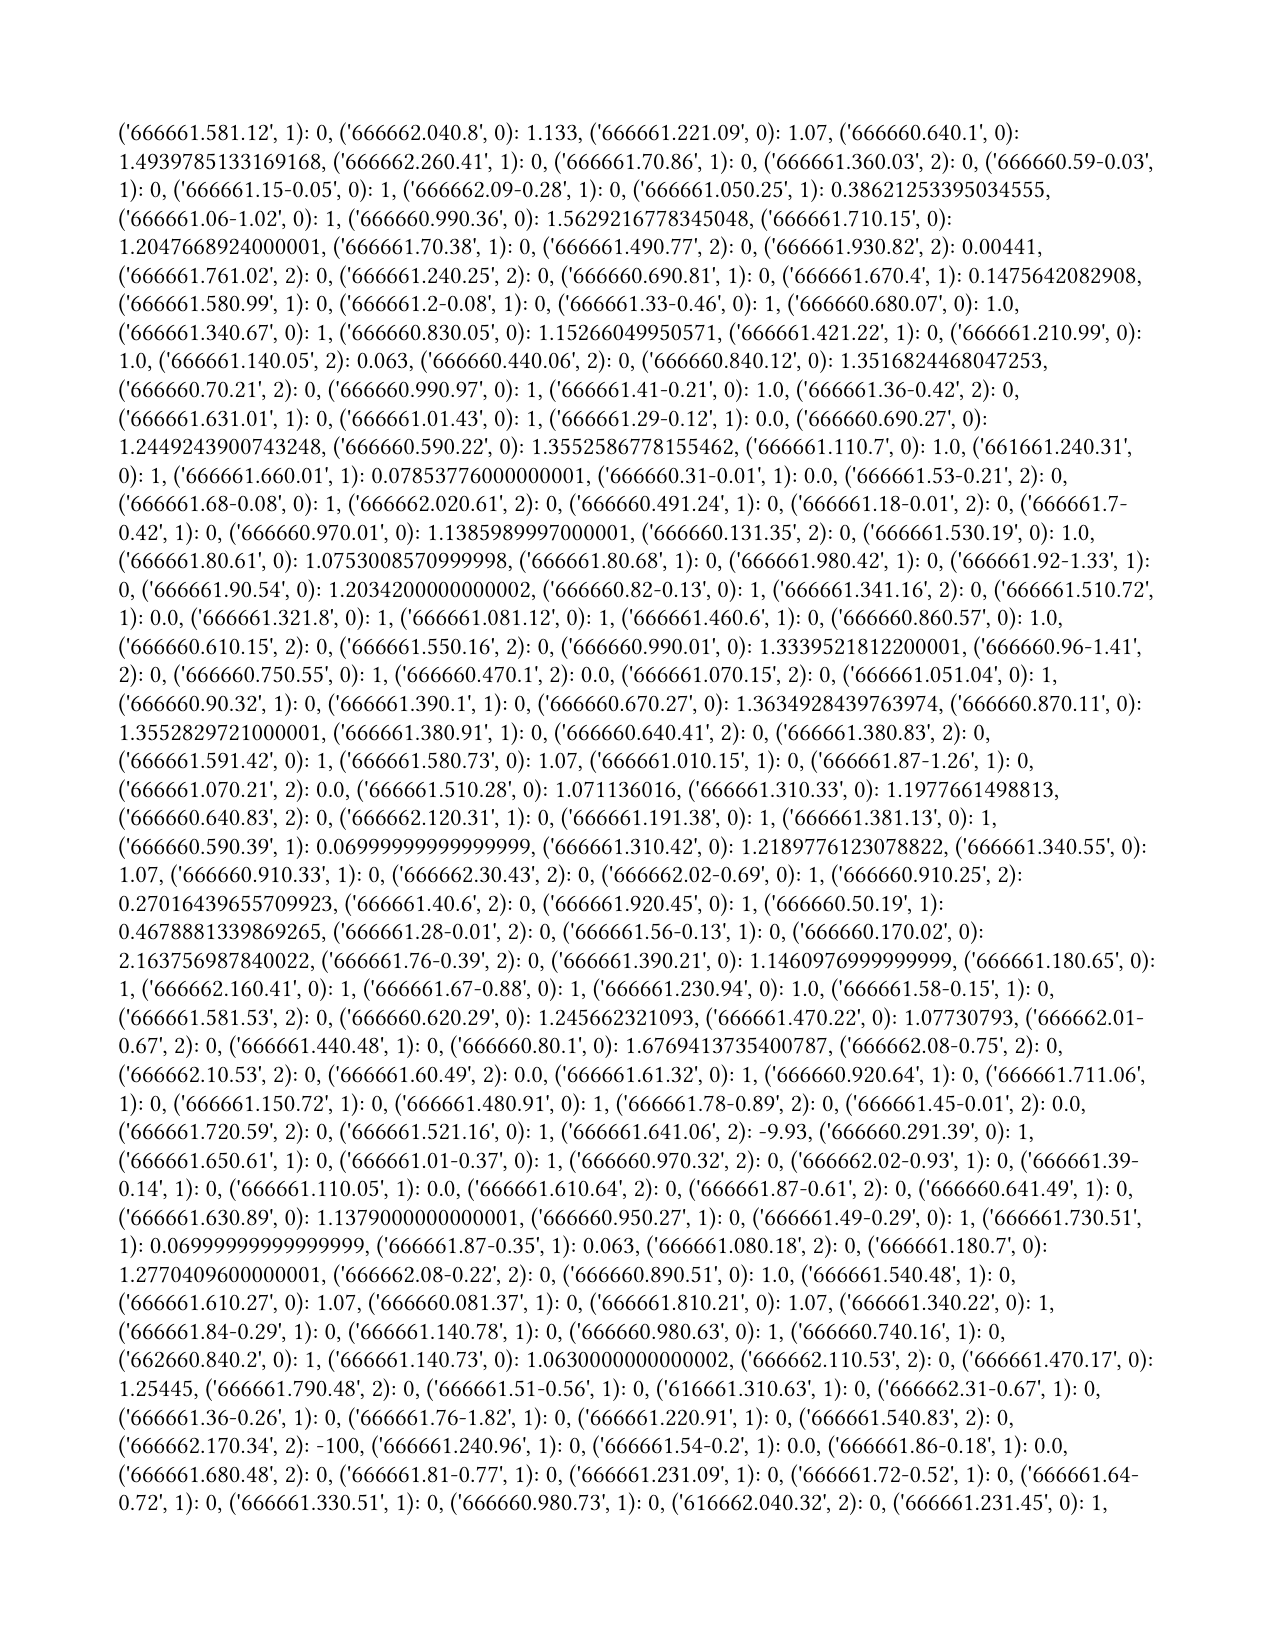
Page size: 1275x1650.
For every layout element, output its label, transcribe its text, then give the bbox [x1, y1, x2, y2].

text ('666661.581.12', 1): 0, ('666662.040.8', 0): 1.133, ('666661.221.09', 0): 1.07, ('666660.640.1', 0): 1.4939785133169168, ('666662.260.41', 1): 0, ('666661.70.86', 1): 0, ('666661.360.03', 2): 0, ('666660.59-0.03', 1): 0, ('666661.15-0.05', 0): 1, ('666662.09-0.28', 1): 0, ('666661.050.25', 1): 0.38621253395034555, ('666661.06-1.02', 0): 1, ('666660.990.36', 0): 1.5629216778345048, ('666661.710.15', 0): 1.2047668924000001, ('666661.70.38', 1): 0, ('666661.490.77', 2): 0, ('666661.930.82', 2): 0.00441, ('666661.761.02', 2): 0, ('666661.240.25', 2): 0, ('666660.690.81', 1): 0, ('666661.670.4', 1): 0.1475642082908, ('666661.580.99', 1): 0, ('666661.2-0.08', 1): 0, ('666661.33-0.46', 0): 1, ('666660.680.07', 0): 1.0, ('666661.340.67', 0): 1, ('666660.830.05', 0): 1.15266049950571, ('666661.421.22', 1): 0, ('666661.210.99', 0): 1.0, ('666661.140.05', 2): 0.063, ('666660.440.06', 2): 0, ('666660.840.12', 0): 1.3516824468047253, ('666660.70.21', 2): 0, ('666660.990.97', 0): 1, ('666661.41-0.21', 0): 1.0, ('666661.36-0.42', 2): 0, ('666661.631.01', 1): 0, ('666661.01.43', 0): 1, ('666661.29-0.12', 1): 0.0, ('666660.690.27', 0): 1.2449243900743248, ('666660.590.22', 0): 1.3552586778155462, ('666661.110.7', 0): 1.0, ('661661.240.31', 0): 1, ('666661.660.01', 1): 0.07853776000000001, ('666660.31-0.01', 1): 0.0, ('666661.53-0.21', 2): 0, ('666661.68-0.08', 0): 1, ('666662.020.61', 2): 0, ('666660.491.24', 1): 0, ('666661.18-0.01', 2): 0, ('666661.7-0.42', 1): 0, ('666660.970.01', 0): 1.1385989997000001, ('666660.131.35', 2): 0, ('666661.530.19', 0): 1.0, ('666661.80.61', 0): 1.0753008570999998, ('666661.80.68', 1): 0, ('666661.980.42', 1): 0, ('666661.92-1.33', 1): 0, ('666661.90.54', 0): 1.2034200000000002, ('666660.82-0.13', 0): 1, ('666661.341.16', 2): 0, ('666661.510.72', 1): 0.0, ('666661.321.8', 0): 1, ('666661.081.12', 0): 1, ('666661.460.6', 1): 0, ('666660.860.57', 0): 1.0, ('666660.610.15', 2): 0, ('666661.550.16', 2): 0, ('666660.990.01', 0): 1.3339521812200001, ('666660.96-1.41', 2): 0, ('666660.750.55', 0): 1, ('666660.470.1', 2): 0.0, ('666661.070.15', 2): 0, ('666661.051.04', 0): 1, ('666660.90.32', 1): 0, ('666661.390.1', 1): 0, ('666660.670.27', 0): 1.3634928439763974, ('666660.870.11', 0): 1.3552829721000001, ('666661.380.91', 1): 0, ('666660.640.41', 2): 0, ('666661.380.83', 2): 0, ('666661.591.42', 0): 1, ('666661.580.73', 0): 1.07, ('666661.010.15', 1): 0, ('666661.87-1.26', 1): 0, ('666661.070.21', 2): 0.0, ('666661.510.28', 0): 1.071136016, ('666661.310.33', 0): 1.1977661498813, ('666660.640.83', 2): 0, ('666662.120.31', 1): 0, ('666661.191.38', 0): 1, ('666661.381.13', 0): 1, ('666660.590.39', 1): 0.06999999999999999, ('666661.310.42', 0): 1.2189776123078822, ('666661.340.55', 0): 1.07, ('666660.910.33', 1): 0, ('666662.30.43', 2): 0, ('666662.02-0.69', 0): 1, ('666660.910.25', 2): 0.27016439655709923, ('666661.40.6', 2): 0, ('666661.920.45', 0): 1, ('666660.50.19', 1): 0.4678881339869265, ('666661.28-0.01', 2): 0, ('666661.56-0.13', 1): 0, ('666660.170.02', 0): 2.163756987840022, ('666661.76-0.39', 2): 0, ('666661.390.21', 0): 1.1460976999999999, ('666661.180.65', 0): 1, ('666662.160.41', 0): 1, ('666661.67-0.88', 0): 1, ('666661.230.94', 0): 1.0, ('666661.58-0.15', 1): 0, ('666661.581.53', 2): 0, ('666660.620.29', 0): 1.245662321093, ('666661.470.22', 0): 1.07730793, ('666662.01-0.67', 2): 0, ('666661.440.48', 1): 0, ('666660.80.1', 0): 1.6769413735400787, ('666662.08-0.75', 2): 0, ('666662.10.53', 2): 0, ('666661.60.49', 2): 0.0, ('666661.61.32', 0): 1, ('666660.920.64', 1): 0, ('666661.711.06', 1): 0, ('666661.150.72', 1): 0, ('666661.480.91', 0): 1, ('666661.78-0.89', 2): 0, ('666661.45-0.01', 2): 0.0, ('666661.720.59', 2): 0, ('666661.521.16', 0): 1, ('666661.641.06', 2): -9.93, ('666660.291.39', 0): 1, ('666661.650.61', 1): 0, ('666661.01-0.37', 0): 1, ('666660.970.32', 2): 0, ('666662.02-0.93', 1): 0, ('666661.39-0.14', 1): 0, ('666661.110.05', 1): 0.0, ('666661.610.64', 2): 0, ('666661.87-0.61', 2): 0, ('666660.641.49', 1): 0, ('666661.630.89', 0): 1.1379000000000001, ('666660.950.27', 1): 0, ('666661.49-0.29', 0): 1, ('666661.730.51', 1): 0.06999999999999999, ('666661.87-0.35', 1): 0.063, ('666661.080.18', 2): 0, ('666661.180.7', 0): 1.2770409600000001, ('666662.08-0.22', 2): 0, ('666660.890.51', 0): 1.0, ('666661.540.48', 1): 0, ('666661.610.27', 0): 1.07, ('666660.081.37', 1): 0, ('666661.810.21', 0): 1.07, ('666661.340.22', 0): 1, ('666661.84-0.29', 1): 0, ('666661.140.78', 1): 0, ('666660.980.63', 0): 1, ('666660.740.16', 1): 0, ('662660.840.2', 0): 1, ('666661.140.73', 0): 1.0630000000000002, ('666662.110.53', 2): 0, ('666661.470.17', 0): 1.25445, ('666661.790.48', 2): 0, ('666661.51-0.56', 1): 0, ('616661.310.63', 1): 0, ('666662.31-0.67', 1): 0, ('666661.36-0.26', 1): 0, ('666661.76-1.82', 1): 0, ('666661.220.91', 1): 0, ('666661.540.83', 2): 0, ('666662.170.34', 2): -100, ('666661.240.96', 1): 0, ('666661.54-0.2', 1): 0.0, ('666661.86-0.18', 1): 0.0, ('666661.680.48', 2): 0, ('666661.81-0.77', 1): 0, ('666661.231.09', 1): 0, ('666661.72-0.52', 1): 0, ('666661.64-0.72', 1): 0, ('666661.330.51', 1): 0, ('666660.980.73', 1): 0, ('616662.040.32', 2): 0, ('666661.231.45', 0): 1, [118, 118, 1157, 1517]
